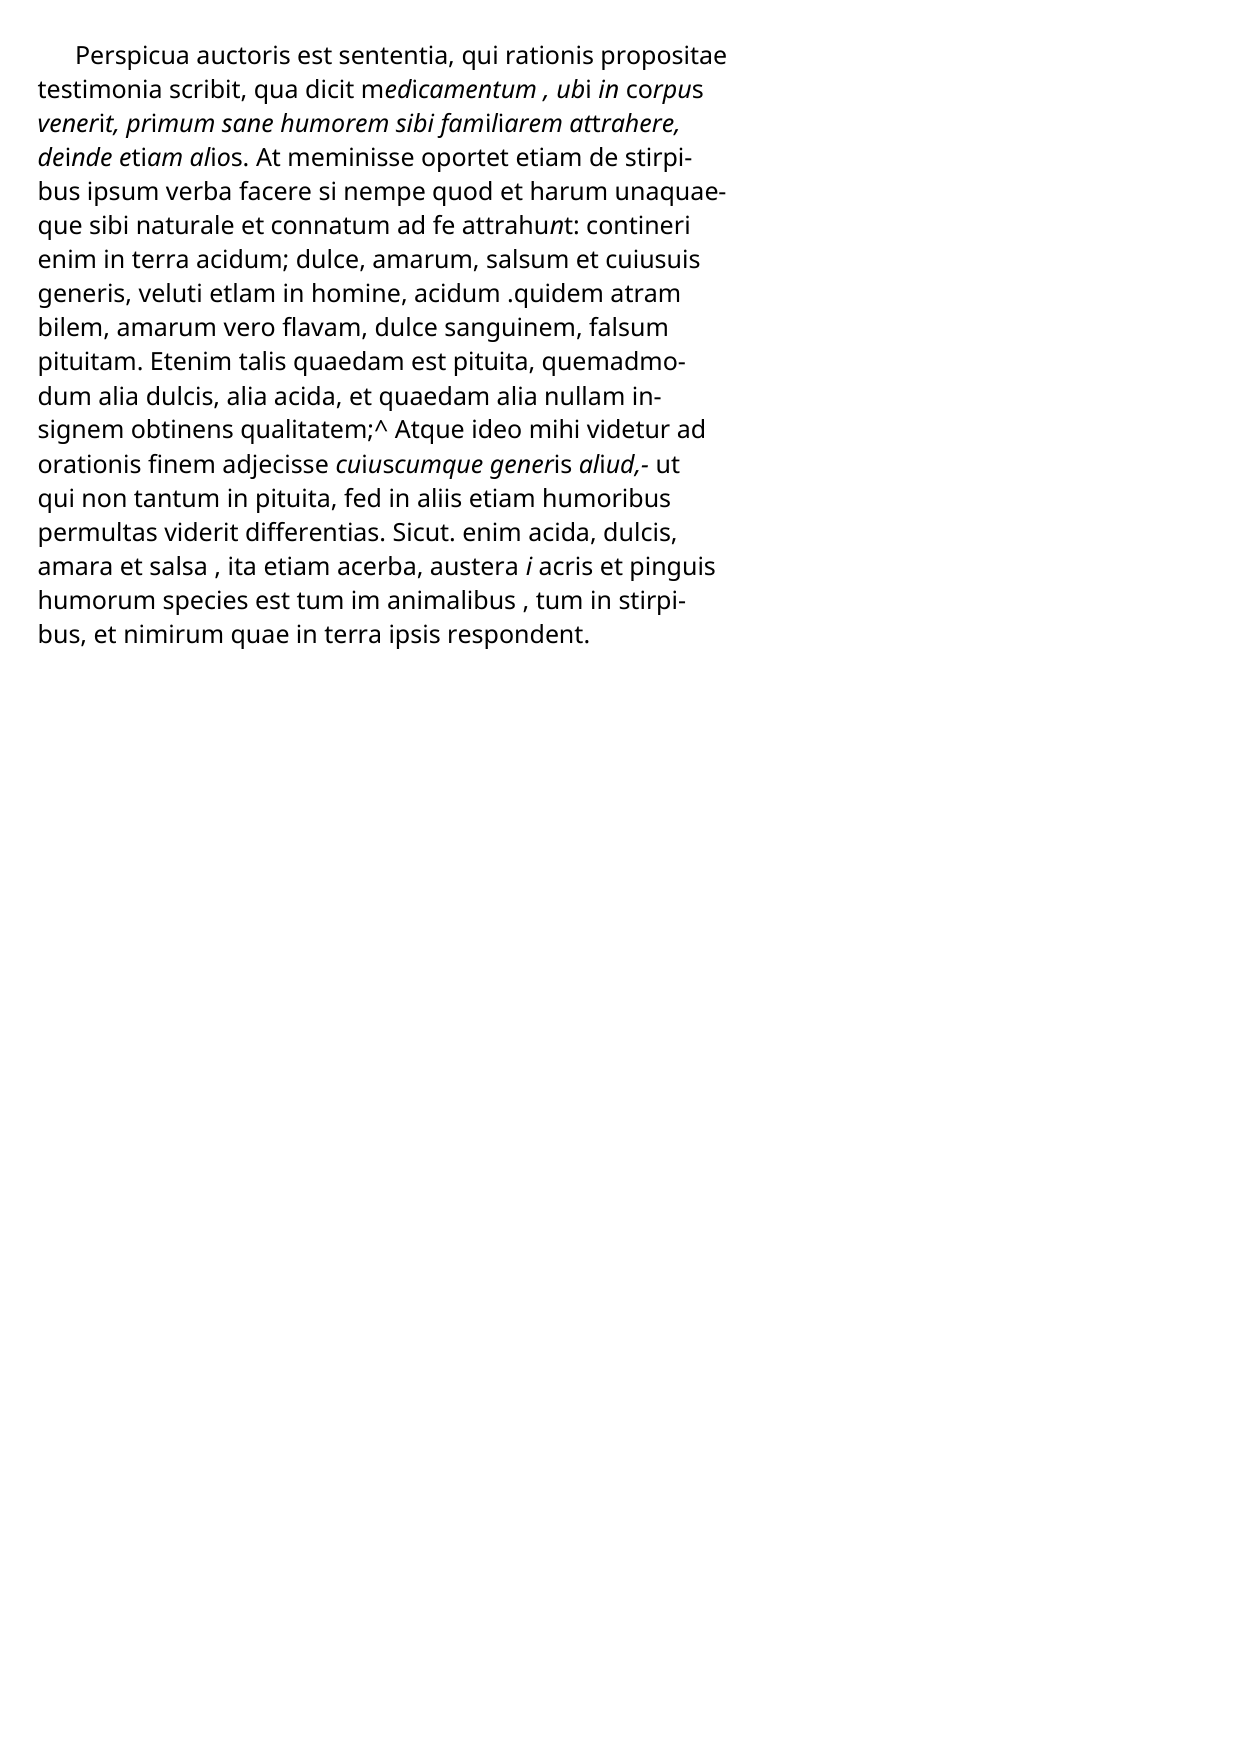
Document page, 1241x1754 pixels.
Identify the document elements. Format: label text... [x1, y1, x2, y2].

text Perspicua auctoris est sententia, qui rationis propositae testimonia scribit, qua dicit medicamentum , ubi in corpus venerit, primum sane humorem sibi familiarem attrahere, deinde etiam alios. At meminisse oportet etiam de stirpi- bus ipsum verba facere si nempe quod et harum unaquae- que sibi naturale et connatum ad fe attrahunt: contineri enim in terra acidum; dulce, amarum, salsum et cuiusuis generis, veluti etlam in homine, acidum .quidem atram bilem, amarum vero flavam, dulce sanguinem, falsum pituitam. Etenim talis quaedam est pituita, quemadmo- dum alia dulcis, alia acida, et quaedam alia nullam in- signem obtinens qualitatem;^ Atque ideo mihi videtur ad orationis finem adjecisse cuiuscumque generis aliud,- ut qui non tantum in pituita, fed in aliis etiam humoribus permultas viderit differentias. Sicut. enim acida, dulcis, amara et salsa , ita etiam acerba, austera i acris et pinguis humorum species est tum im animalibus , tum in stirpi- bus, et nimirum quae in terra ipsis respondent. [37, 37, 1203, 651]
